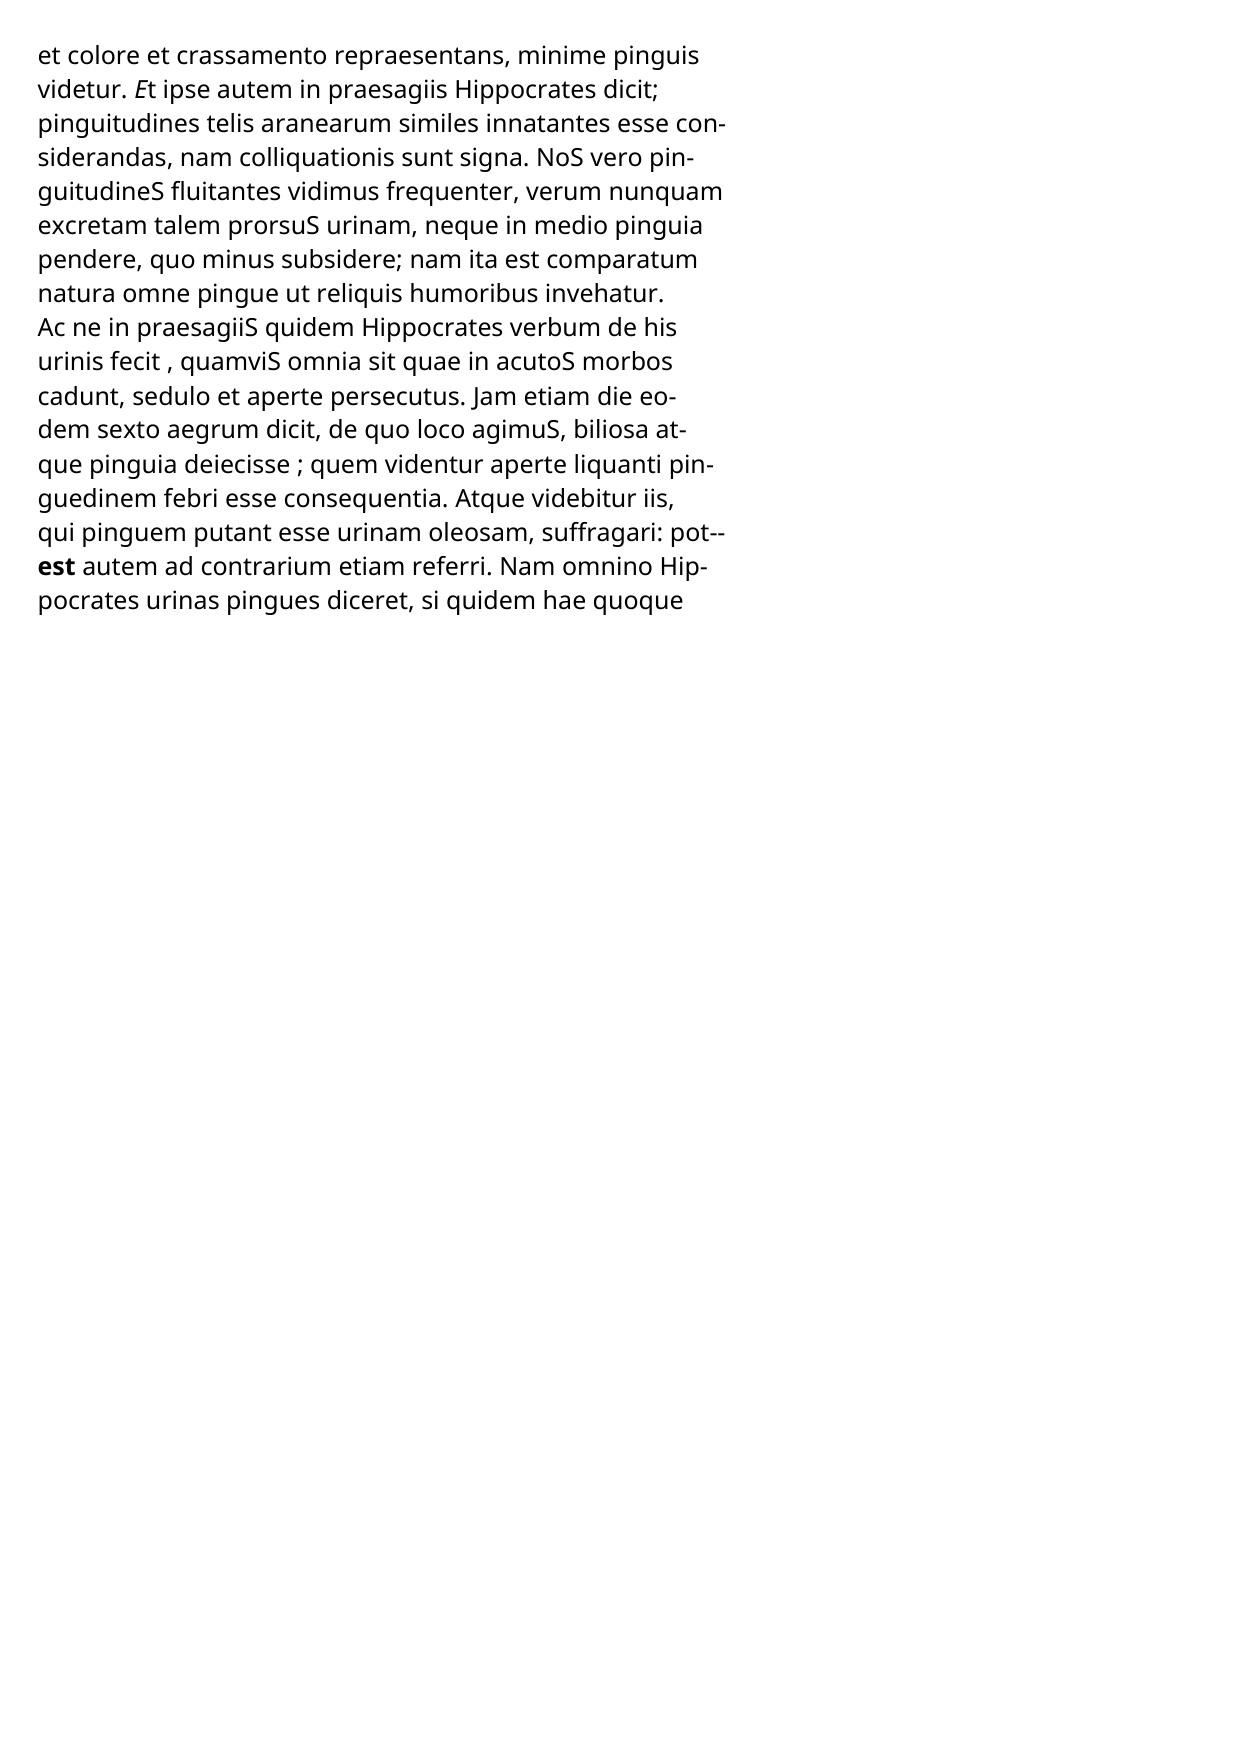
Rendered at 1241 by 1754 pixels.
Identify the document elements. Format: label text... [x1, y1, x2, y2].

text et colore et crassamento repraesentans, minime pinguis videtur. Et ipse autem in praesagiis Hippocrates dicit; pinguitudines telis aranearum similes innatantes esse con- siderandas, nam colliquationis sunt signa. NoS vero pin- guitudineS fluitantes vidimus frequenter, verum nunquam excretam talem prorsuS urinam, neque in medio pinguia pendere, quo minus subsidere; nam ita est comparatum natura omne pingue ut reliquis humoribus invehatur. Ac ne in praesagiiS quidem Hippocrates verbum de his urinis fecit , quamviS omnia sit quae in acutoS morbos cadunt, sedulo et aperte persecutus. Jam etiam die eo- dem sexto aegrum dicit, de quo loco agimuS, biliosa at- que pinguia deiecisse ; quem videntur aperte liquanti pin- guedinem febri esse consequentia. Atque videbitur iis, qui pinguem putant esse urinam oleosam, suffragari: pot-- est autem ad contrarium etiam referri. Nam omnino Hip- pocrates urinas pingues diceret, si quidem hae quoque [37, 37, 1203, 617]
